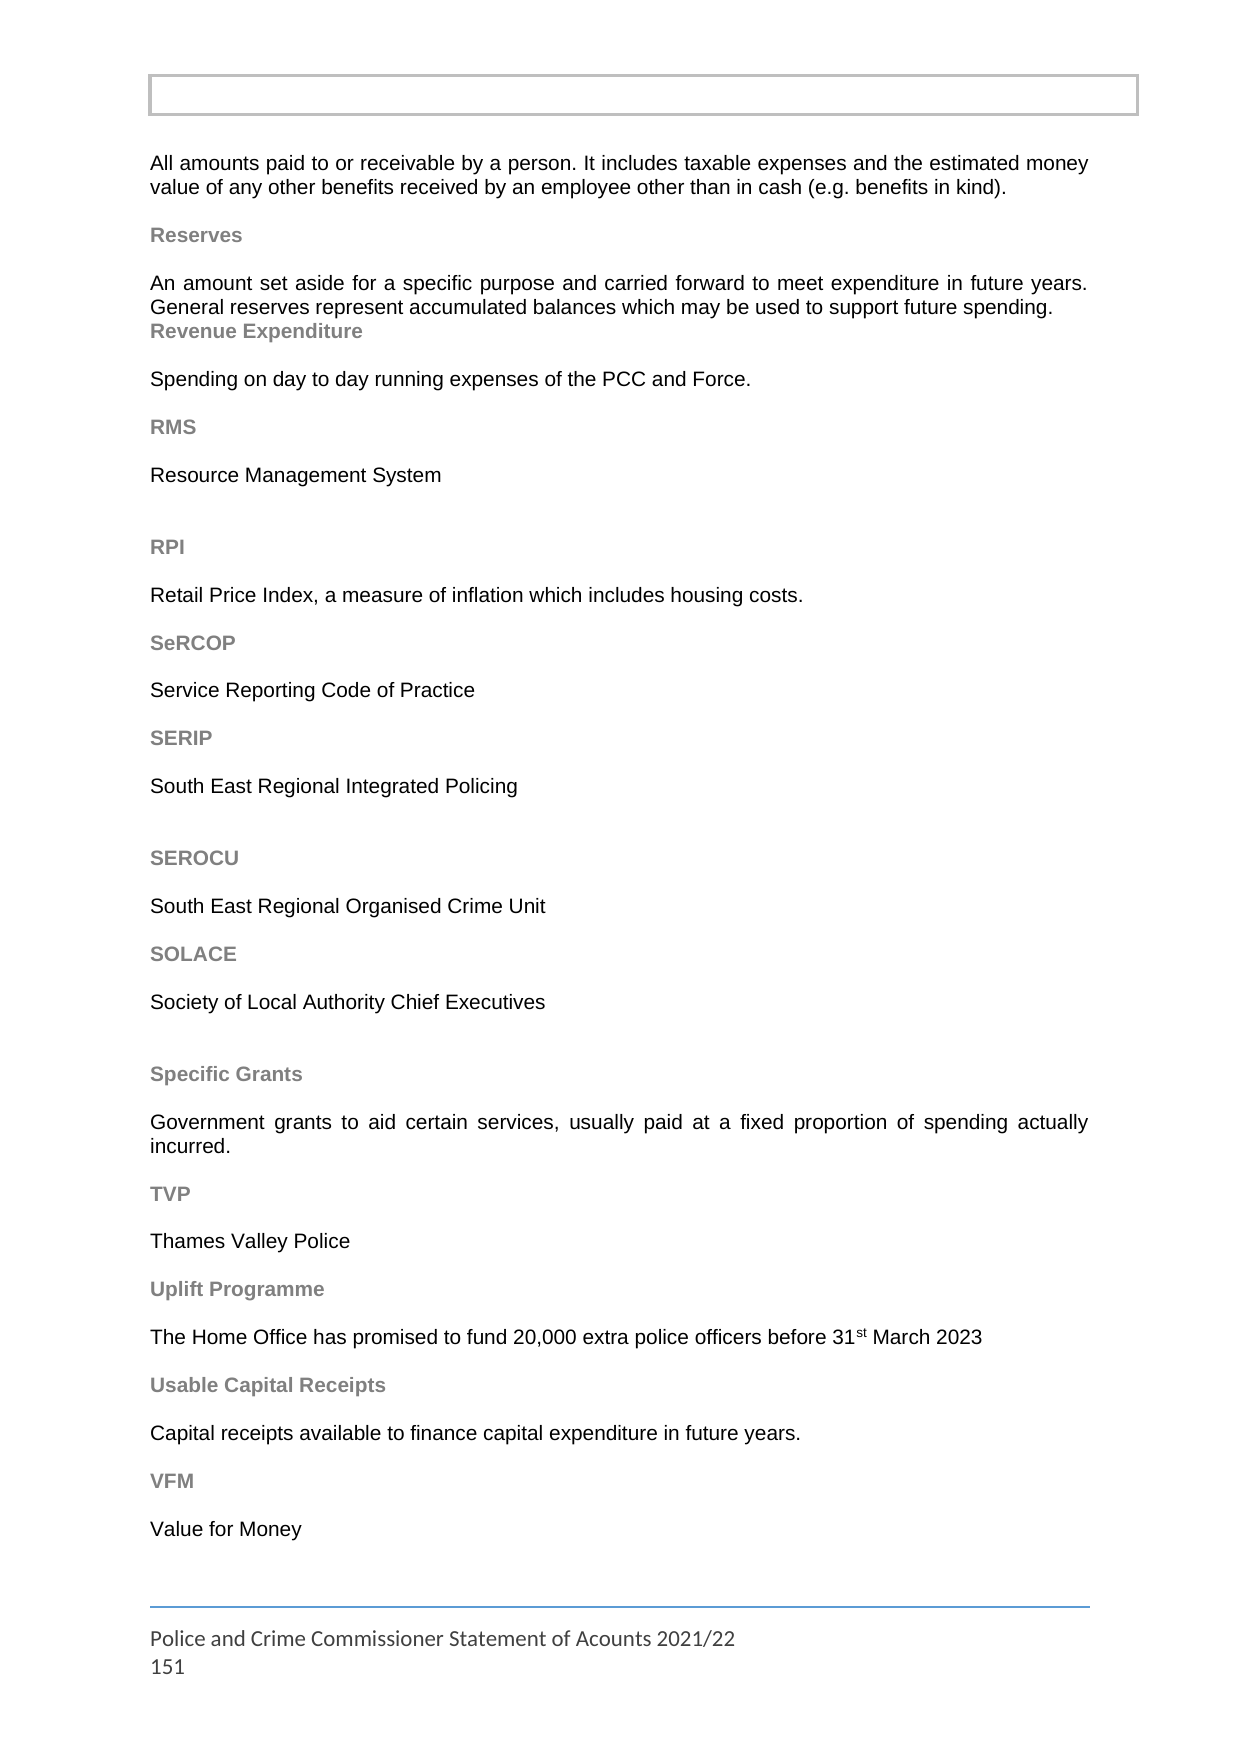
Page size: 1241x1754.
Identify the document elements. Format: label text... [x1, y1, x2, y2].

subtitle RMS [150, 415, 1090, 439]
subtitle Uplift Programme [150, 1277, 1090, 1301]
subtitle SeRCOP [150, 630, 1090, 654]
text South East Regional Integrated Policing [150, 774, 1090, 798]
subtitle Usable Capital Receipts [150, 1373, 1090, 1397]
text Government grants to aid certain services, usually paid at a fixed proportion of spending actually incurred. [150, 1109, 1090, 1157]
subtitle RPI [150, 534, 1090, 558]
subtitle VFM [150, 1469, 1090, 1493]
text An amount set aside for a specific purpose and carried forward to meet expenditure in future years. General reserves represent accumulated balances which may be used to support future spending. [150, 271, 1090, 319]
subtitle Reserves [150, 223, 1090, 247]
text All amounts paid to or receivable by a person. It includes taxable expenses and the estimated money value of any other benefits received by an employee other than in cash (e.g. benefits in kind). [150, 151, 1090, 199]
subtitle TVP [150, 1181, 1090, 1205]
text The Home Office has promised to fund 20,000 extra police officers before 31st March 2023 [150, 1325, 1090, 1349]
subtitle Revenue Expenditure [150, 319, 1090, 343]
subtitle Specific Grants [150, 1062, 1090, 1086]
subtitle Capital receipts available to finance capital expenditure in future years. [150, 1421, 1090, 1445]
subtitle Spending on day to day running expenses of the PCC and Force. [150, 367, 1090, 391]
text Thames Valley Police [150, 1229, 1090, 1253]
subtitle SERIP [150, 726, 1090, 750]
text Service Reporting Code of Practice [150, 678, 1090, 702]
subtitle SEROCU [150, 846, 1090, 870]
subtitle Retail Price Index, a measure of inflation which includes housing costs. [150, 582, 1090, 606]
subtitle Value for Money [150, 1517, 1090, 1541]
text Society of Local Authority Chief Executives [150, 990, 1090, 1014]
subtitle SOLACE [150, 942, 1090, 966]
subtitle South East Regional Organised Crime Unit [150, 894, 1090, 918]
text Resource Management System [150, 463, 1090, 487]
